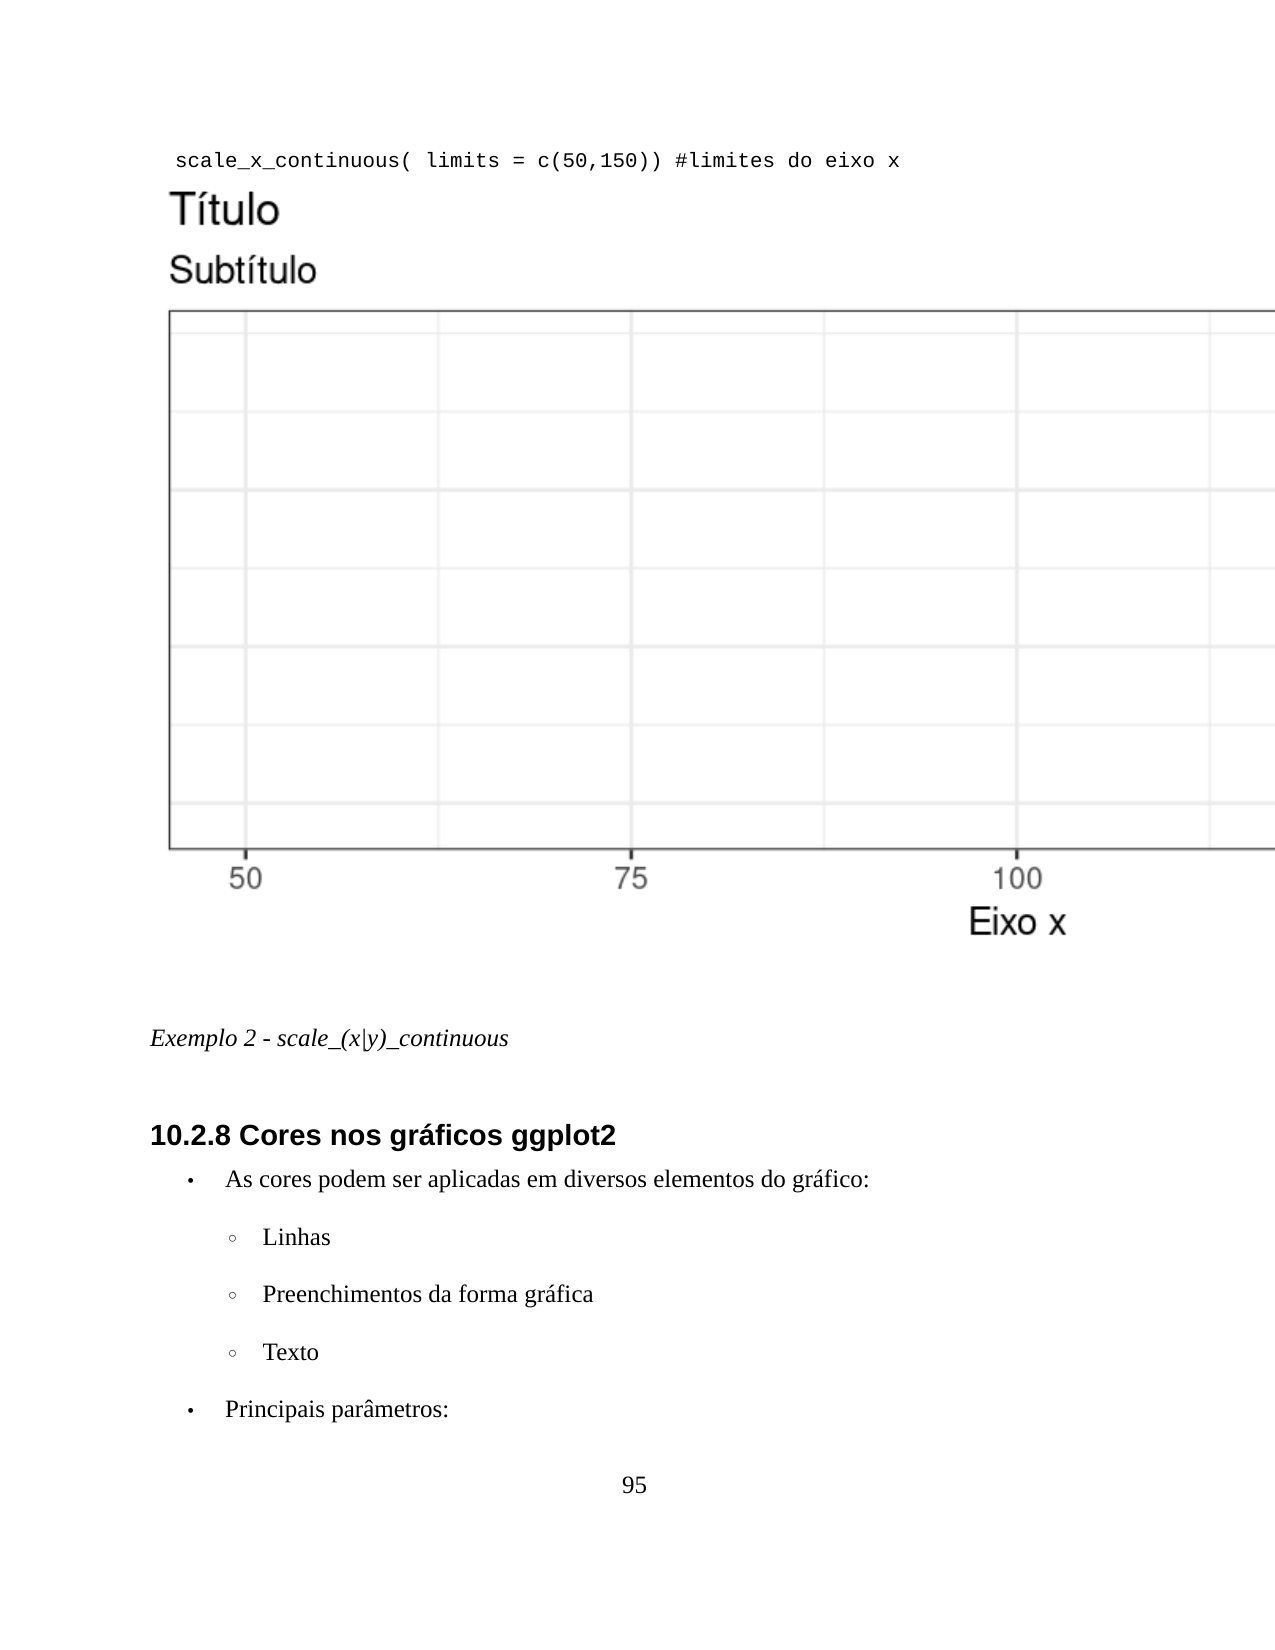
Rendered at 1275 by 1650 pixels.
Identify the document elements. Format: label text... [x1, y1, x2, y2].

list Texto [225, 1337, 1125, 1394]
text scale_x_continuous( limits = c(50,150)) #limites do eixo x [150, 150, 1125, 173]
list As cores podem ser aplicadas em diversos elementos do gráfico: [187, 1164, 1125, 1222]
list Principais parâmetros: [187, 1394, 1125, 1423]
subtitle 10.2.8 Cores nos gráficos ggplot2 [150, 1118, 1125, 1152]
picture [150, 173, 1275, 1011]
text Exemplo 2 - scale_(x|y)_continuous [150, 1023, 1125, 1052]
list Preenchimentos da forma gráfica [225, 1279, 1125, 1337]
list Linhas [225, 1222, 1125, 1279]
